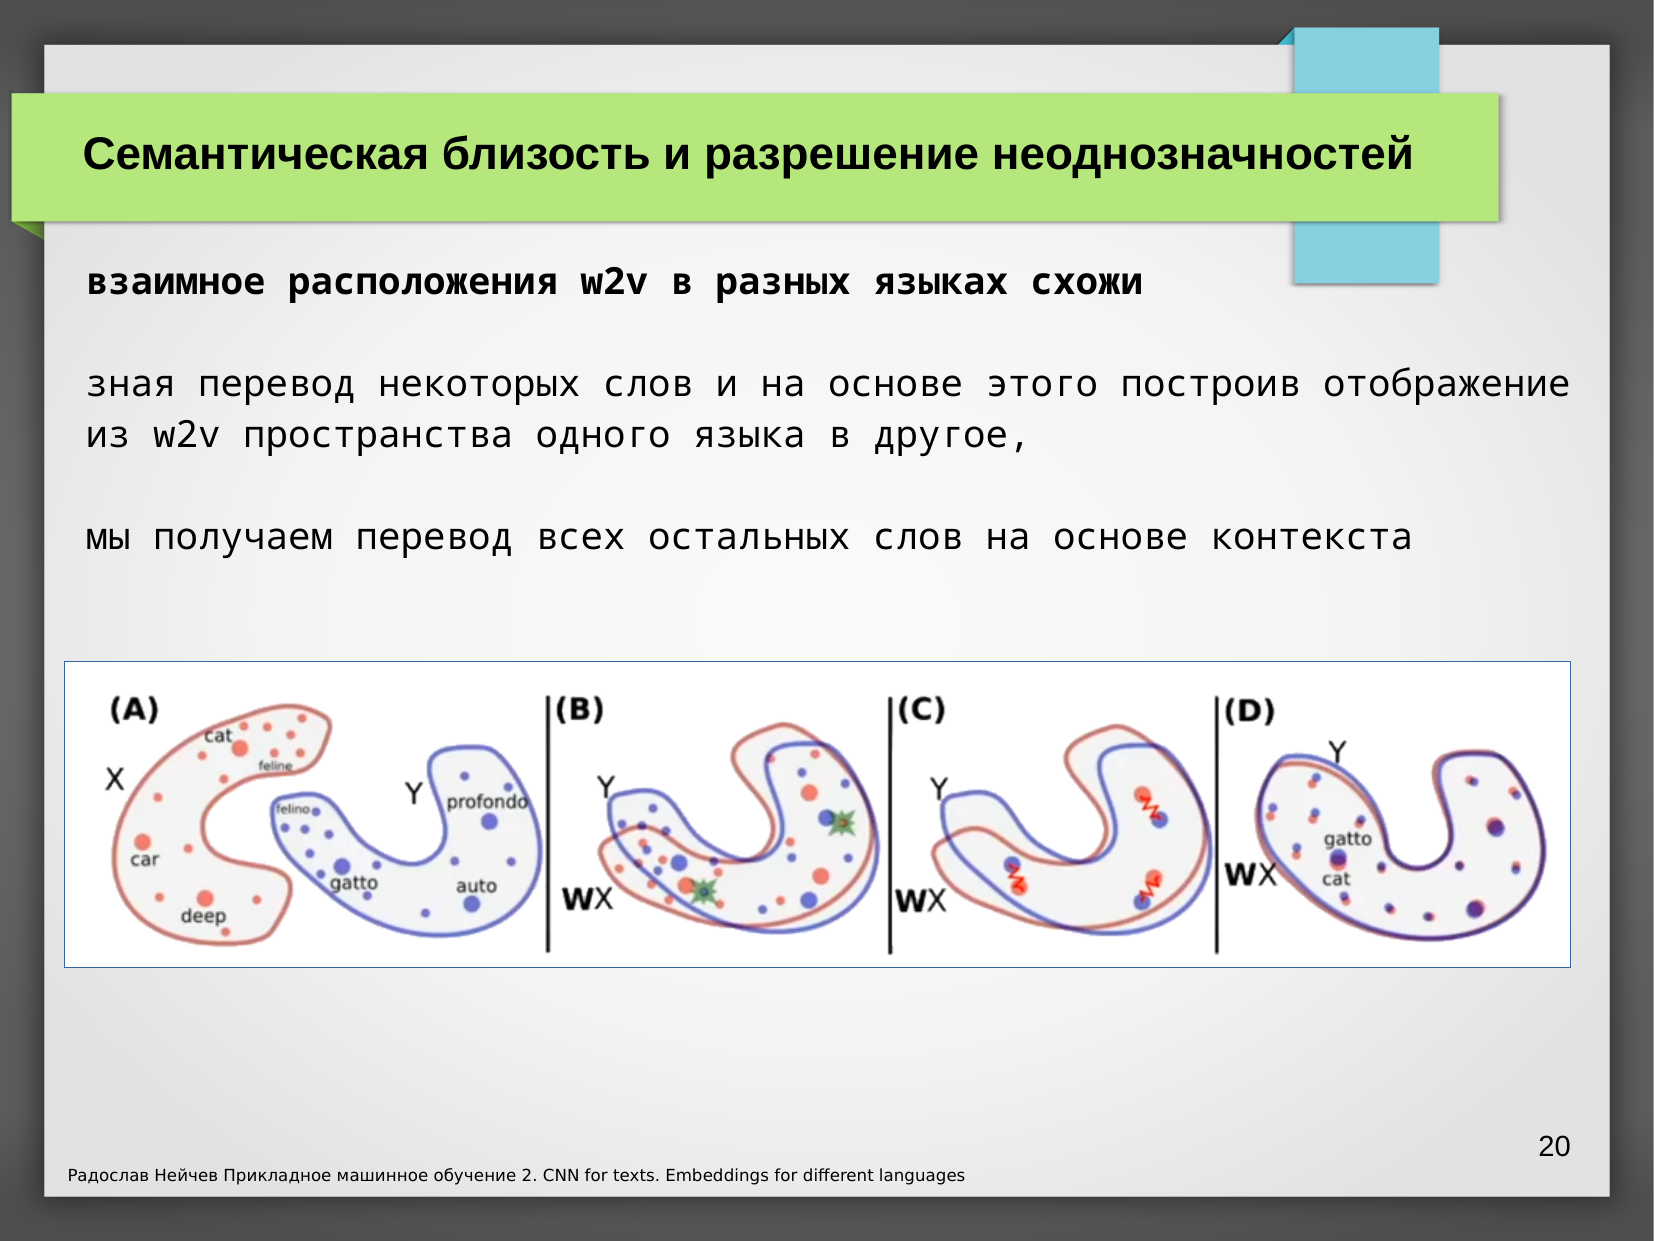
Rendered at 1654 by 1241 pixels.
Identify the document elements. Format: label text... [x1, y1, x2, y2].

text_box Радослав Нейчев Прикладное машинное обучение 2. CNN for texts. Embeddings for different languages [52, 1158, 1205, 1193]
title Семантическая близость и разрешение неоднозначностей [82, 121, 1489, 187]
picture [0, 0, 1654, 1241]
text_box взаимное расположения w2v в разных языках схожи зная перевод некоторых слов и на основе этого построив отображение из w2v пространства одного языка в другое, мы получаем перевод всех остальных слов на основе контекста [70, 247, 1607, 567]
